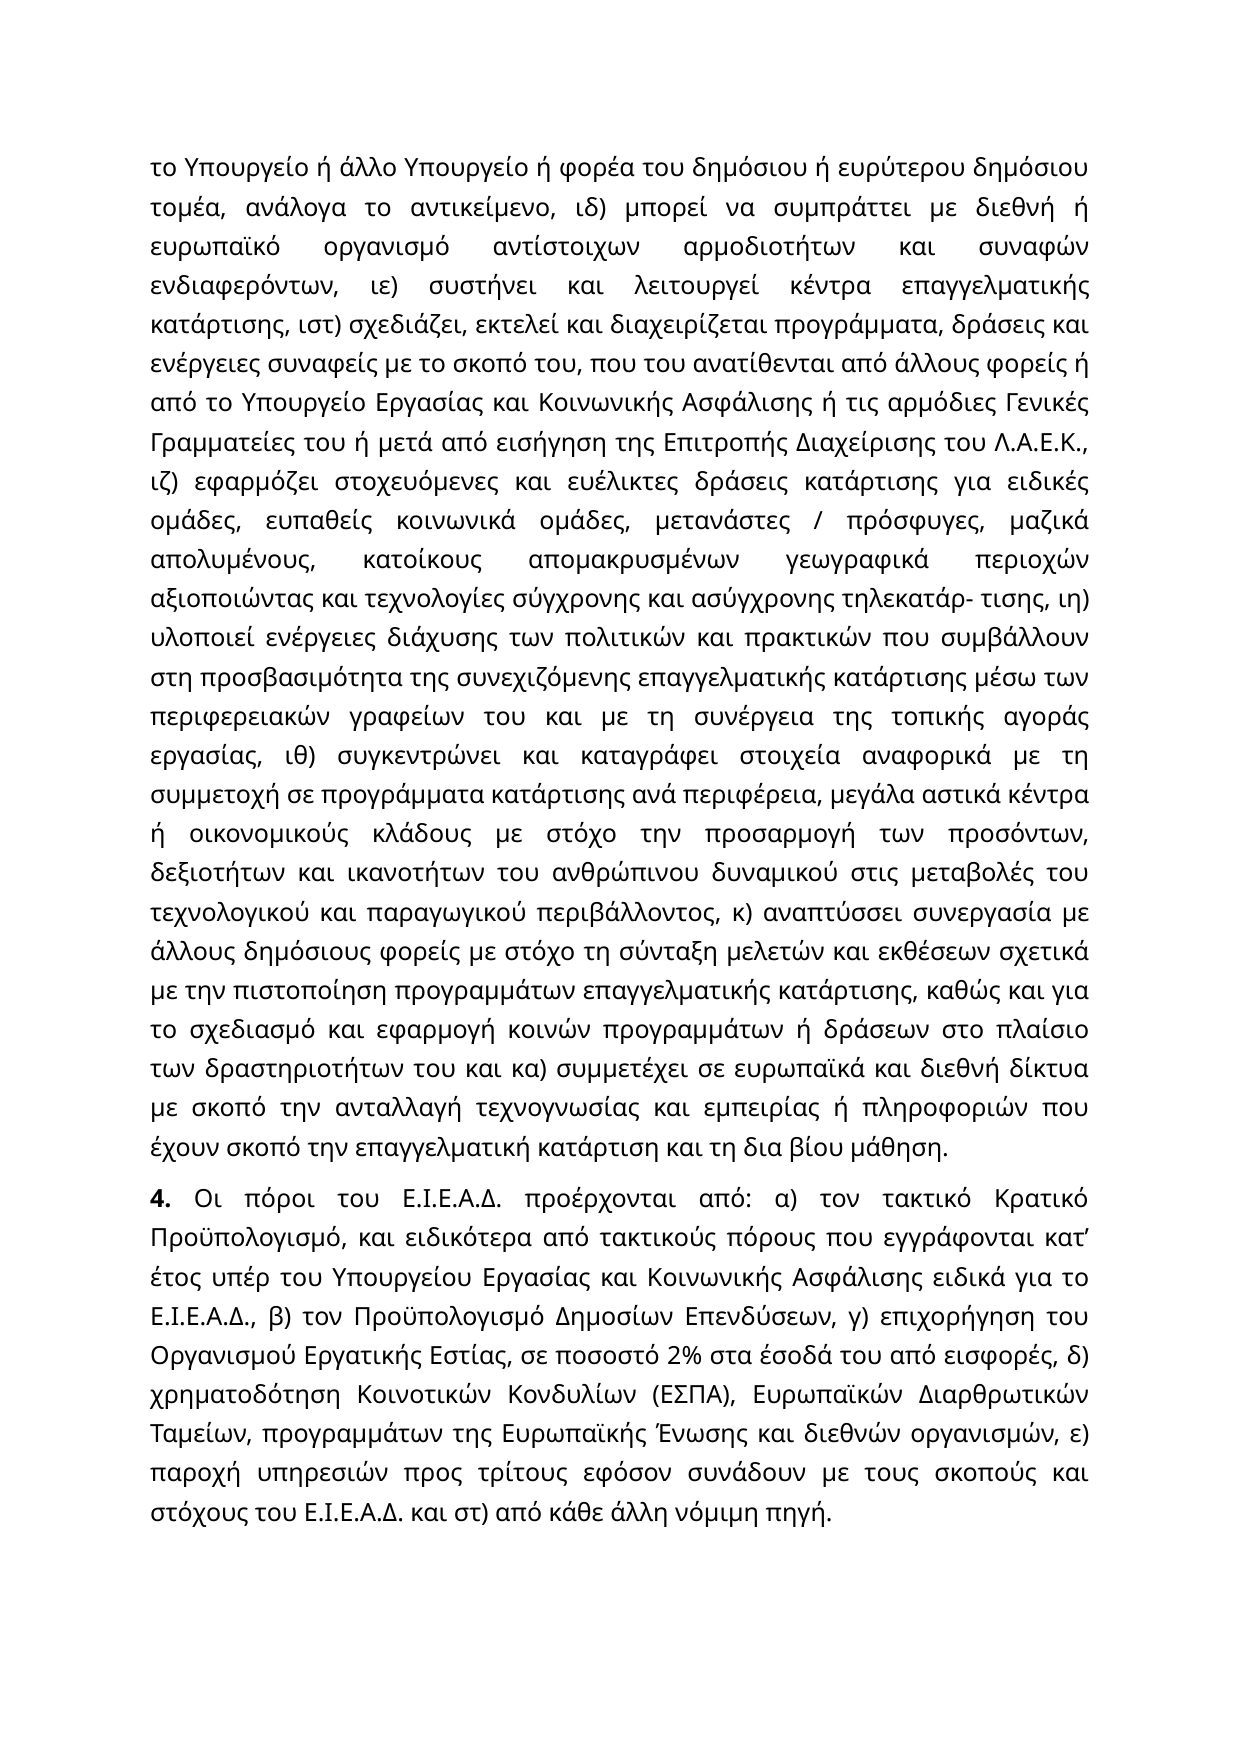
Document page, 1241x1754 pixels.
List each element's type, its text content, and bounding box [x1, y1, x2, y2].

text 4. Οι πόροι του Ε.Ι.Ε.Α.Δ. προέρχονται από: α) τον τακτικό Κρατικό Προϋπολογισμό, και ειδικότερα από τακτικούς πόρους που εγγράφονται κατ’ έτος υπέρ του Υπουργείου Εργασίας και Κοινωνικής Ασφάλισης ειδικά για το Ε.Ι.Ε.Α.Δ., β) τον Προϋπολογισμό Δημοσίων Επενδύσεων, γ) επιχορήγηση του Οργανισμού Εργατικής Εστίας, σε ποσοστό 2% στα έσοδά του από εισφορές, δ) χρηματοδότηση Κοινοτικών Κονδυλίων (ΕΣΠΑ), Ευρωπαϊκών Διαρθρωτικών Ταμείων, προγραμμάτων της Ευρωπαϊκής Ένωσης και διεθνών οργανισμών, ε) παροχή υπηρεσιών προς τρίτους εφόσον συνάδουν με τους σκοπούς και στόχους του Ε.Ι.Ε.Α.Δ. και στ) από κάθε άλλη νόμιμη πηγή. [150, 1181, 1090, 1528]
text το Υπουργείο ή άλλο Υπουργείο ή φορέα του δημόσιου ή ευρύτερου δημόσιου τομέα, ανάλογα το αντικείμενο, ιδ) μπορεί να συμπράττει με διεθνή ή ευρωπαϊκό οργανισμό αντίστοιχων αρμοδιοτήτων και συναφών ενδιαφερόντων, ιε) συστήνει και λειτουργεί κέντρα επαγγελματικής κατάρτισης, ιστ) σχεδιάζει, εκτελεί και διαχειρίζεται προγράμματα, δράσεις και ενέργειες συναφείς με το σκοπό του, που του ανατίθενται από άλλους φορείς ή από το Υπουργείο Εργασίας και Κοινωνικής Ασφάλισης ή τις αρμόδιες Γενικές Γραμματείες του ή μετά από εισήγηση της Επιτροπής Διαχείρισης του Λ.Α.Ε.Κ., ιζ) εφαρμόζει στοχευόμενες και ευέλικτες δράσεις κατάρτισης για ειδικές ομάδες, ευπαθείς κοινωνικά ομάδες, μετανάστες / πρόσφυγες, μαζικά απολυμένους, κατοίκους απομακρυσμένων γεωγραφικά περιοχών αξιοποιώντας και τεχνολογίες σύγχρονης και ασύγχρονης τηλεκατάρ- τισης, ιη) υλοποιεί ενέργειες διάχυσης των πολιτικών και πρακτικών που συμβάλλουν στη προσβασιμότητα της συνεχιζόμενης επαγγελματικής κατάρτισης μέσω των περιφερειακών γραφείων του και με τη συνέργεια της τοπικής αγοράς εργασίας, ιθ) συγκεντρώνει και καταγράφει στοιχεία αναφορικά με τη συμμετοχή σε προγράμματα κατάρτισης ανά περιφέρεια, μεγάλα αστικά κέντρα ή οικονομικούς κλάδους με στόχο την προσαρμογή των προσόντων, δεξιοτήτων και ικανοτήτων του ανθρώπινου δυναμικού στις μεταβολές του τεχνολογικού και παραγωγικού περιβάλλοντος, κ) αναπτύσσει συνεργασία με άλλους δημόσιους φορείς με στόχο τη σύνταξη μελετών και εκθέσεων σχετικά με την πιστοποίηση προγραμμάτων επαγγελματικής κατάρτισης, καθώς και για το σχεδιασμό και εφαρμογή κοινών προγραμμάτων ή δράσεων στο πλαίσιο των δραστηριοτήτων του και κα) συμμετέχει σε ευρωπαϊκά και διεθνή δίκτυα με σκοπό την ανταλλαγή τεχνογνωσίας και εμπειρίας ή πληροφοριών που έχουν σκοπό την επαγγελματική κατάρτιση και τη δια βίου μάθηση. [150, 150, 1090, 1163]
